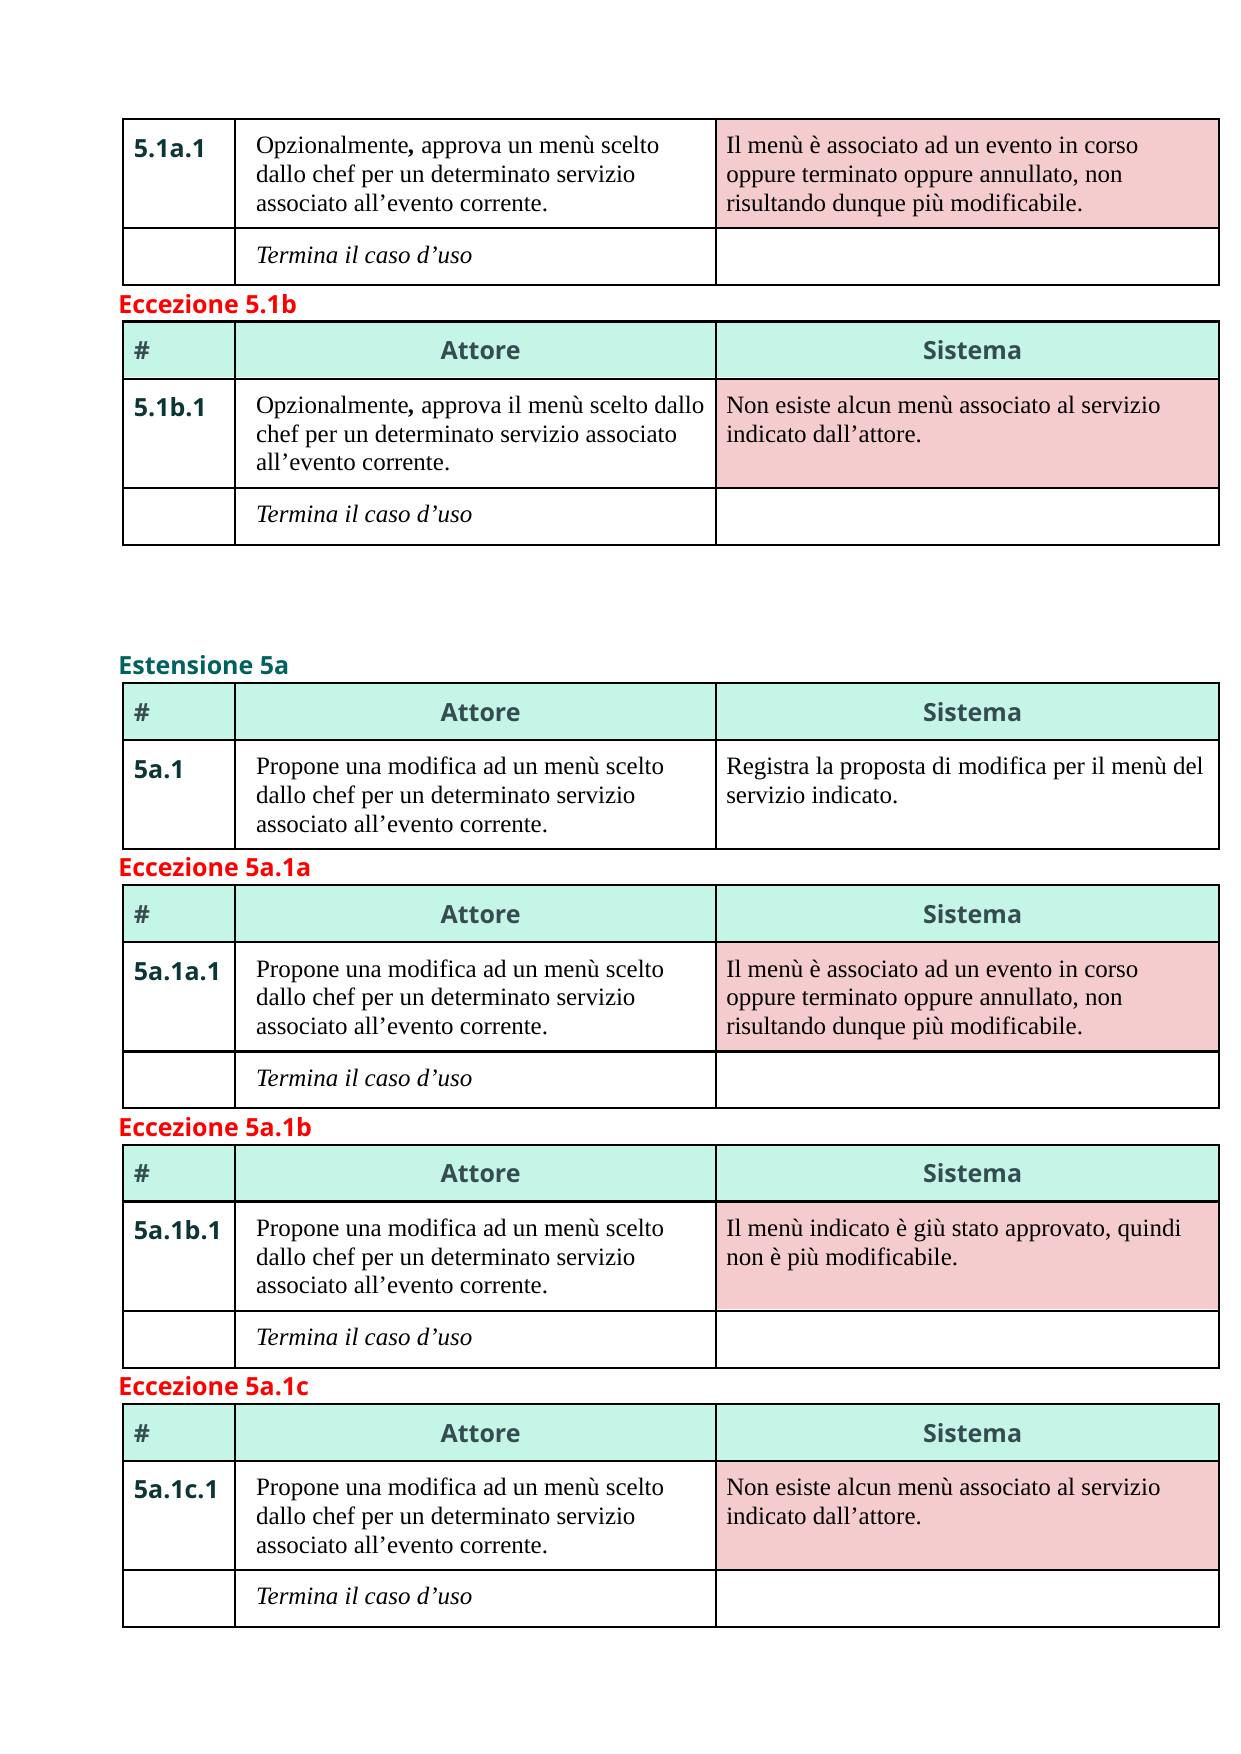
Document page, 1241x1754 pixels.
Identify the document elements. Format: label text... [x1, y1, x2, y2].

table_header Attore [236, 323, 715, 377]
table_cell Opzionalmente, approva il menù scelto dallo chef per un determinato servizio associato all’evento corrente. [236, 380, 715, 487]
table_cell 5.1a.1 [124, 120, 234, 227]
table_cell 5a.1a.1 [124, 943, 234, 1050]
table_header Attore [236, 684, 715, 739]
table_cell [717, 1053, 1218, 1107]
table_cell [124, 489, 234, 543]
table_cell [124, 1571, 234, 1626]
table_cell 5a.1b.1 [124, 1203, 234, 1309]
table_header Attore [236, 1146, 715, 1200]
table_cell Non esiste alcun menù associato al servizio indicato dall’attore. [717, 380, 1218, 487]
table_cell Il menù è associato ad un evento in corso oppure terminato oppure annullato, non risultando dunque più modificabile. [717, 120, 1218, 227]
subtitle Estensione 5a [118, 648, 1122, 682]
table_cell 5a.1c.1 [124, 1462, 234, 1569]
table_cell Non esiste alcun menù associato al servizio indicato dall’attore. [717, 1462, 1218, 1569]
table_cell Registra la proposta di modifica per il menù del servizio indicato. [717, 741, 1218, 848]
table_cell [124, 1312, 234, 1367]
table_header # [124, 323, 234, 377]
subtitle Eccezione 5a.1b [118, 1109, 1122, 1143]
table_cell [717, 1312, 1218, 1367]
subtitle Eccezione 5a.1a [118, 850, 1122, 884]
table_cell 5.1b.1 [124, 380, 234, 487]
table_cell Propone una modifica ad un menù scelto dallo chef per un determinato servizio associato all’evento corrente. [236, 1462, 715, 1569]
table_header # [124, 886, 234, 941]
table_cell Propone una modifica ad un menù scelto dallo chef per un determinato servizio associato all’evento corrente. [236, 943, 715, 1050]
table_cell Termina il caso d’uso [236, 229, 715, 284]
table_header Sistema [717, 1146, 1218, 1200]
table_header Sistema [717, 323, 1218, 377]
subtitle Eccezione 5.1b [118, 286, 1122, 320]
table_cell [124, 1053, 234, 1107]
table_cell [124, 229, 234, 284]
table_cell Propone una modifica ad un menù scelto dallo chef per un determinato servizio associato all’evento corrente. [236, 741, 715, 848]
table_cell Il menù indicato è giù stato approvato, quindi non è più modificabile. [717, 1203, 1218, 1309]
table_header Sistema [717, 684, 1218, 739]
table_header # [124, 1146, 234, 1200]
table_cell [717, 489, 1218, 543]
table_cell Termina il caso d’uso [236, 489, 715, 543]
table_header Attore [236, 1405, 715, 1460]
table_header Sistema [717, 1405, 1218, 1460]
table_cell Termina il caso d’uso [236, 1053, 715, 1107]
table_cell Termina il caso d’uso [236, 1312, 715, 1367]
table_header # [124, 684, 234, 739]
table_cell Il menù è associato ad un evento in corso oppure terminato oppure annullato, non risultando dunque più modificabile. [717, 943, 1218, 1050]
table_cell [717, 1571, 1218, 1626]
table_cell Termina il caso d’uso [236, 1571, 715, 1626]
table_cell [717, 229, 1218, 284]
subtitle Eccezione 5a.1c [118, 1369, 1122, 1403]
table_header Sistema [717, 886, 1218, 941]
table_header # [124, 1405, 234, 1460]
table_cell Opzionalmente, approva un menù scelto dallo chef per un determinato servizio associato all’evento corrente. [236, 120, 715, 227]
table_cell 5a.1 [124, 741, 234, 848]
table_cell Propone una modifica ad un menù scelto dallo chef per un determinato servizio associato all’evento corrente. [236, 1203, 715, 1309]
table_header Attore [236, 886, 715, 941]
